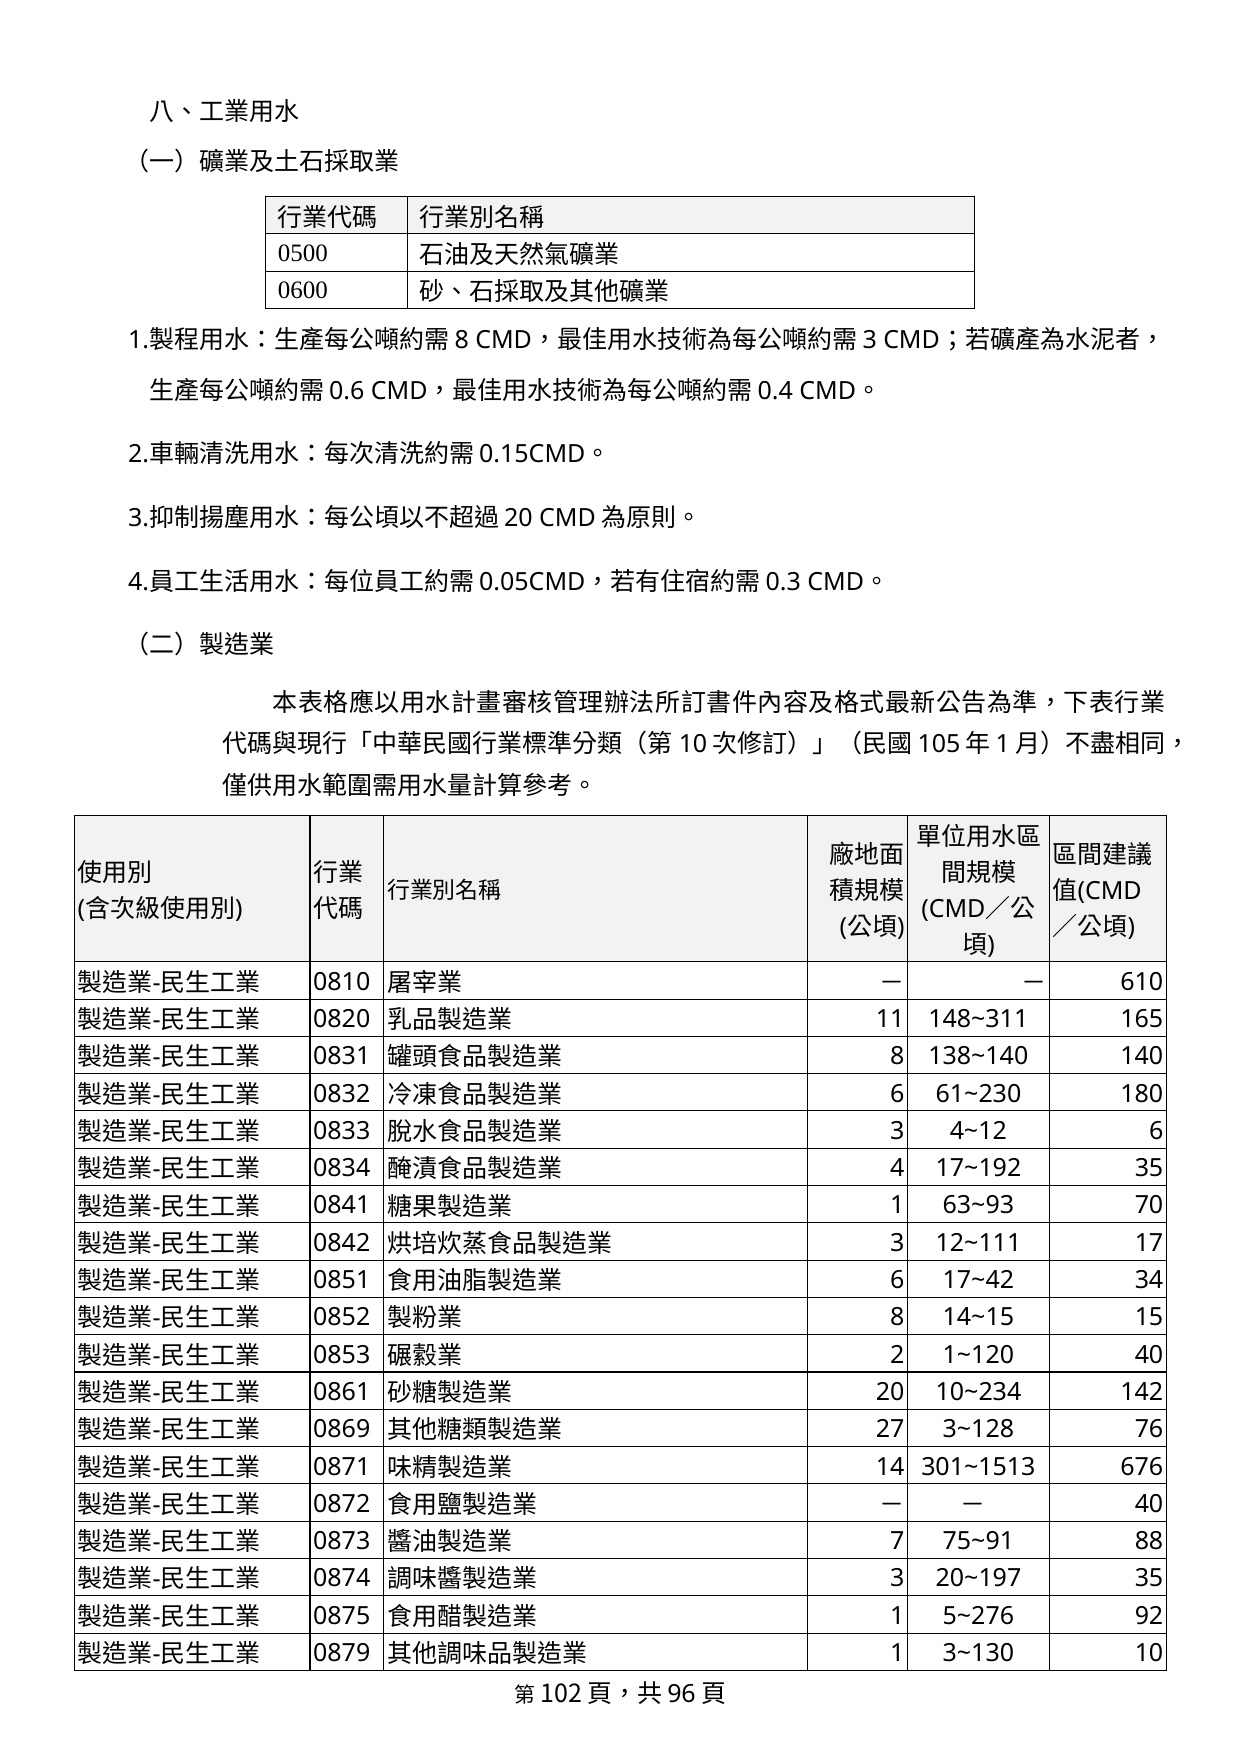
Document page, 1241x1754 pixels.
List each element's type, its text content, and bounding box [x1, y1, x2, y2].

table_cell 0820 [311, 1000, 383, 1036]
table_cell 製造業-民生工業 [75, 1261, 309, 1297]
table_cell 0871 [311, 1447, 383, 1483]
table_cell 1 [808, 1596, 907, 1632]
table_cell 製造業-民生工業 [75, 1410, 309, 1446]
table_cell 138~140 [908, 1037, 1049, 1073]
table_cell 1~120 [908, 1335, 1049, 1371]
subtitle 車輛清洗用水：每次清洗約需0.15CMD。 [149, 436, 1165, 470]
table_cell 製造業-民生工業 [75, 1111, 309, 1148]
table_cell 屠宰業 [384, 962, 807, 998]
table_cell 6 [1050, 1111, 1166, 1148]
table_cell 3 [808, 1223, 907, 1259]
table_cell 88 [1050, 1522, 1166, 1558]
table_cell － [908, 1484, 1049, 1521]
table_cell 製造業-民生工業 [75, 1223, 309, 1259]
table_cell 其他糖類製造業 [384, 1410, 807, 1446]
table_header 行業代碼 [311, 816, 383, 961]
table_cell 製造業-民生工業 [75, 1634, 309, 1670]
table_cell 14~15 [908, 1298, 1049, 1334]
table_cell 10~234 [908, 1373, 1049, 1409]
table_cell 食用鹽製造業 [384, 1484, 807, 1521]
table_header 行業別名稱 [408, 197, 974, 233]
table_cell 2 [808, 1335, 907, 1371]
table_cell 製造業-民生工業 [75, 1484, 309, 1521]
subtitle 抑制揚塵用水：每公頃以不超過20 CMD為原則。 [149, 499, 1165, 534]
table_cell 0869 [311, 1410, 383, 1446]
table_cell 0873 [311, 1522, 383, 1558]
table_cell 石油及天然氣礦業 [408, 234, 974, 271]
table_cell 0841 [311, 1186, 383, 1222]
table_cell － [908, 962, 1049, 998]
table_cell 142 [1050, 1373, 1166, 1409]
table_cell 92 [1050, 1596, 1166, 1632]
table_cell 砂糖製造業 [384, 1373, 807, 1409]
table_cell 醬油製造業 [384, 1522, 807, 1558]
table_cell 61~230 [908, 1074, 1049, 1110]
table_cell 碾縠業 [384, 1335, 807, 1371]
table_cell 3 [808, 1559, 907, 1595]
table_cell 冷凍食品製造業 [384, 1074, 807, 1110]
table_cell － [808, 962, 907, 998]
table_cell 製造業-民生工業 [75, 1298, 309, 1334]
table_cell 11 [808, 1000, 907, 1036]
table_cell 0833 [311, 1111, 383, 1148]
table_cell 0831 [311, 1037, 383, 1073]
table_cell 8 [808, 1037, 907, 1073]
table_cell 10 [1050, 1634, 1166, 1670]
table_cell 610 [1050, 962, 1166, 998]
table_cell 0842 [311, 1223, 383, 1259]
table_cell 製造業-民生工業 [75, 1149, 309, 1185]
table_cell 0861 [311, 1373, 383, 1409]
table_cell － [808, 1484, 907, 1521]
table_cell 676 [1050, 1447, 1166, 1483]
table_cell 8 [808, 1298, 907, 1334]
table_cell 148~311 [908, 1000, 1049, 1036]
table_cell 40 [1050, 1484, 1166, 1521]
table_cell 0875 [311, 1596, 383, 1632]
table_cell 0852 [311, 1298, 383, 1334]
table_cell 17~42 [908, 1261, 1049, 1297]
table_cell 4~12 [908, 1111, 1049, 1148]
table_cell 1 [808, 1634, 907, 1670]
table_cell 1 [808, 1186, 907, 1222]
table_cell 醃漬食品製造業 [384, 1149, 807, 1185]
table_cell 35 [1050, 1559, 1166, 1595]
table_cell 製造業-民生工業 [75, 1447, 309, 1483]
table_cell 70 [1050, 1186, 1166, 1222]
table_cell 乳品製造業 [384, 1000, 807, 1036]
table_cell 0879 [311, 1634, 383, 1670]
table_cell 0810 [311, 962, 383, 998]
table_cell 27 [808, 1410, 907, 1446]
table_cell 烘培炊蒸食品製造業 [384, 1223, 807, 1259]
table_cell 製造業-民生工業 [75, 1074, 309, 1110]
table_cell 75~91 [908, 1522, 1049, 1558]
table_cell 脫水食品製造業 [384, 1111, 807, 1148]
table_cell 味精製造業 [384, 1447, 807, 1483]
table_cell 製粉業 [384, 1298, 807, 1334]
table_cell 5~276 [908, 1596, 1049, 1632]
table_cell 0834 [311, 1149, 383, 1185]
table_cell 3 [808, 1111, 907, 1148]
table_cell 製造業-民生工業 [75, 1559, 309, 1595]
table_cell 7 [808, 1522, 907, 1558]
table_header 使用別 (含次級使用別) [75, 816, 309, 961]
table_cell 糖果製造業 [384, 1186, 807, 1222]
table_cell 15 [1050, 1298, 1166, 1334]
table_cell 0851 [311, 1261, 383, 1297]
table_cell 製造業-民生工業 [75, 1037, 309, 1073]
table_cell 調味醬製造業 [384, 1559, 807, 1595]
subtitle 礦業及土石採取業 [199, 142, 1165, 178]
table_header 廠地面積規模(公頃) [808, 816, 907, 961]
subtitle 製造業 [199, 627, 1165, 661]
table_cell 食用油脂製造業 [384, 1261, 807, 1297]
table_cell 76 [1050, 1410, 1166, 1446]
table_cell 食用醋製造業 [384, 1596, 807, 1632]
table_cell 34 [1050, 1261, 1166, 1297]
table_cell 20~197 [908, 1559, 1049, 1595]
table_header 單位用水區間規模(CMD／公頃) [908, 816, 1049, 961]
table_cell 製造業-民生工業 [75, 1596, 309, 1632]
table_cell 17~192 [908, 1149, 1049, 1185]
table_cell 12~111 [908, 1223, 1049, 1259]
table_cell 165 [1050, 1000, 1166, 1036]
table_cell 0500 [266, 234, 407, 271]
subtitle 工業用水 [199, 87, 1165, 129]
table_cell 製造業-民生工業 [75, 1186, 309, 1222]
table_cell 製造業-民生工業 [75, 962, 309, 998]
table_cell 6 [808, 1261, 907, 1297]
table_cell 63~93 [908, 1186, 1049, 1222]
table_cell 0832 [311, 1074, 383, 1110]
table_cell 20 [808, 1373, 907, 1409]
table_cell 0600 [266, 272, 407, 308]
table_cell 製造業-民生工業 [75, 1335, 309, 1371]
table_cell 140 [1050, 1037, 1166, 1073]
table_cell 0872 [311, 1484, 383, 1521]
table_header 行業代碼 [266, 197, 407, 233]
subtitle 員工生活用水：每位員工約需0.05CMD，若有住宿約需0.3 CMD。 [149, 563, 1165, 597]
table_cell 180 [1050, 1074, 1166, 1110]
text 本表格應以用水計畫審核管理辦法所訂書件內容及格式最新公告為準，下表行業代碼與現行「中華民國行業標準分類（第10次修訂）」（民國105年1月）不盡相同，僅供用水範圍需用水量計算參考。 [222, 678, 1165, 803]
table_cell 0853 [311, 1335, 383, 1371]
table_header 區間建議值(CMD／公頃) [1050, 816, 1166, 961]
table_cell 4 [808, 1149, 907, 1185]
table_cell 砂、石採取及其他礦業 [408, 272, 974, 308]
table_cell 17 [1050, 1223, 1166, 1259]
table_cell 14 [808, 1447, 907, 1483]
table_cell 40 [1050, 1335, 1166, 1371]
table_cell 3~128 [908, 1410, 1049, 1446]
table_cell 製造業-民生工業 [75, 1000, 309, 1036]
table_cell 0874 [311, 1559, 383, 1595]
table_cell 6 [808, 1074, 907, 1110]
table_cell 35 [1050, 1149, 1166, 1185]
table_cell 罐頭食品製造業 [384, 1037, 807, 1073]
table_cell 3~130 [908, 1634, 1049, 1670]
table_cell 製造業-民生工業 [75, 1522, 309, 1558]
table_cell 301~1513 [908, 1447, 1049, 1483]
table_header 行業別名稱 [384, 816, 807, 961]
subtitle 製程用水：生產每公噸約需8 CMD，最佳用水技術為每公噸約需3 CMD；若礦產為水泥者，生產每公噸約需0.6 CMD，最佳用水技術為每公噸約需0.4 CMD。 [149, 321, 1165, 407]
table_cell 製造業-民生工業 [75, 1373, 309, 1409]
table_cell 其他調味品製造業 [384, 1634, 807, 1670]
